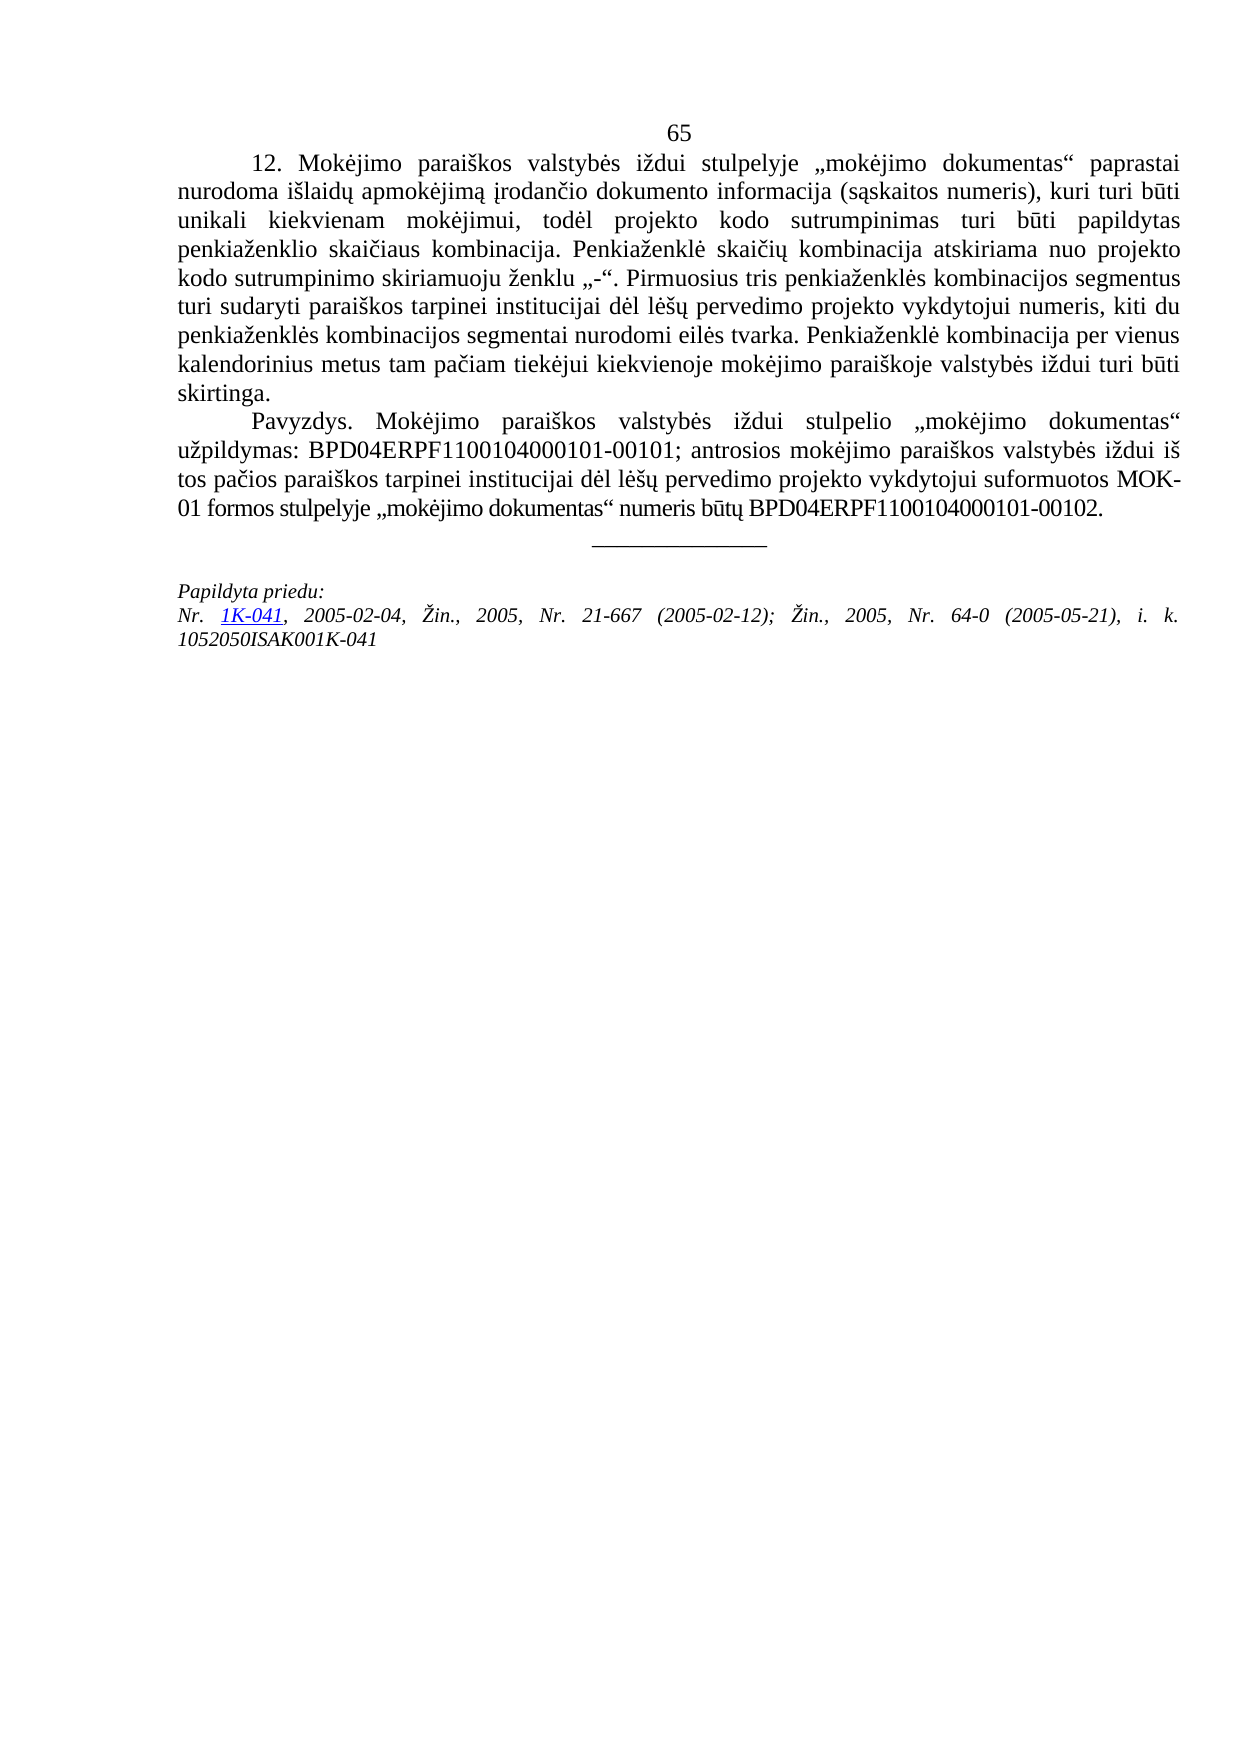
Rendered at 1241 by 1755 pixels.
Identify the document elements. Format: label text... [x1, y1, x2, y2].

text Papildyta priedu: [177, 579, 1181, 603]
text 12. Mokėjimo paraiškos valstybės iždui stulpelyje „mokėjimo dokumentas“ paprastai nurodoma išlaidų apmokėjimą įrodančio dokumento informacija (sąskaitos numeris), kuri turi būti unikali kiekvienam mokėjimui, todėl projekto kodo sutrumpinimas turi būti papildytas penkiaženklio skaičiaus kombinacija. Penkiaženklė skaičių kombinacija atskiriama nuo projekto kodo sutrumpinimo skiriamuoju ženklu „-“. Pirmuosius tris penkiaženklės kombinacijos segmentus turi sudaryti paraiškos tarpinei institucijai dėl lėšų pervedimo projekto vykdytojui numeris, kiti du penkiaženklės kombinacijos segmentai nurodomi eilės tvarka. Penkiaženklė kombinacija per vienus kalendorinius metus tam pačiam tiekėjui kiekvienoje mokėjimo paraiškoje valstybės iždui turi būti skirtinga. [177, 148, 1181, 406]
text ______________ [177, 521, 1181, 550]
text Nr. 1K-041, 2005-02-04, Žin., 2005, Nr. 21-667 (2005-02-12); Žin., 2005, Nr. 64-0 (2005-05-21), i. k. 1052050ISAK001K-041 [177, 603, 1181, 651]
text Pavyzdys. Mokėjimo paraiškos valstybės iždui stulpelio „mokėjimo dokumentas“ užpildymas: BPD04ERPF1100104000101-00101; antrosios mokėjimo paraiškos valstybės iždui iš tos pačios paraiškos tarpinei institucijai dėl lėšų pervedimo projekto vykdytojui suformuotos MOK-01 formos stulpelyje „mokėjimo dokumentas“ numeris būtų BPD04ERPF1100104000101-00102. [177, 406, 1181, 521]
